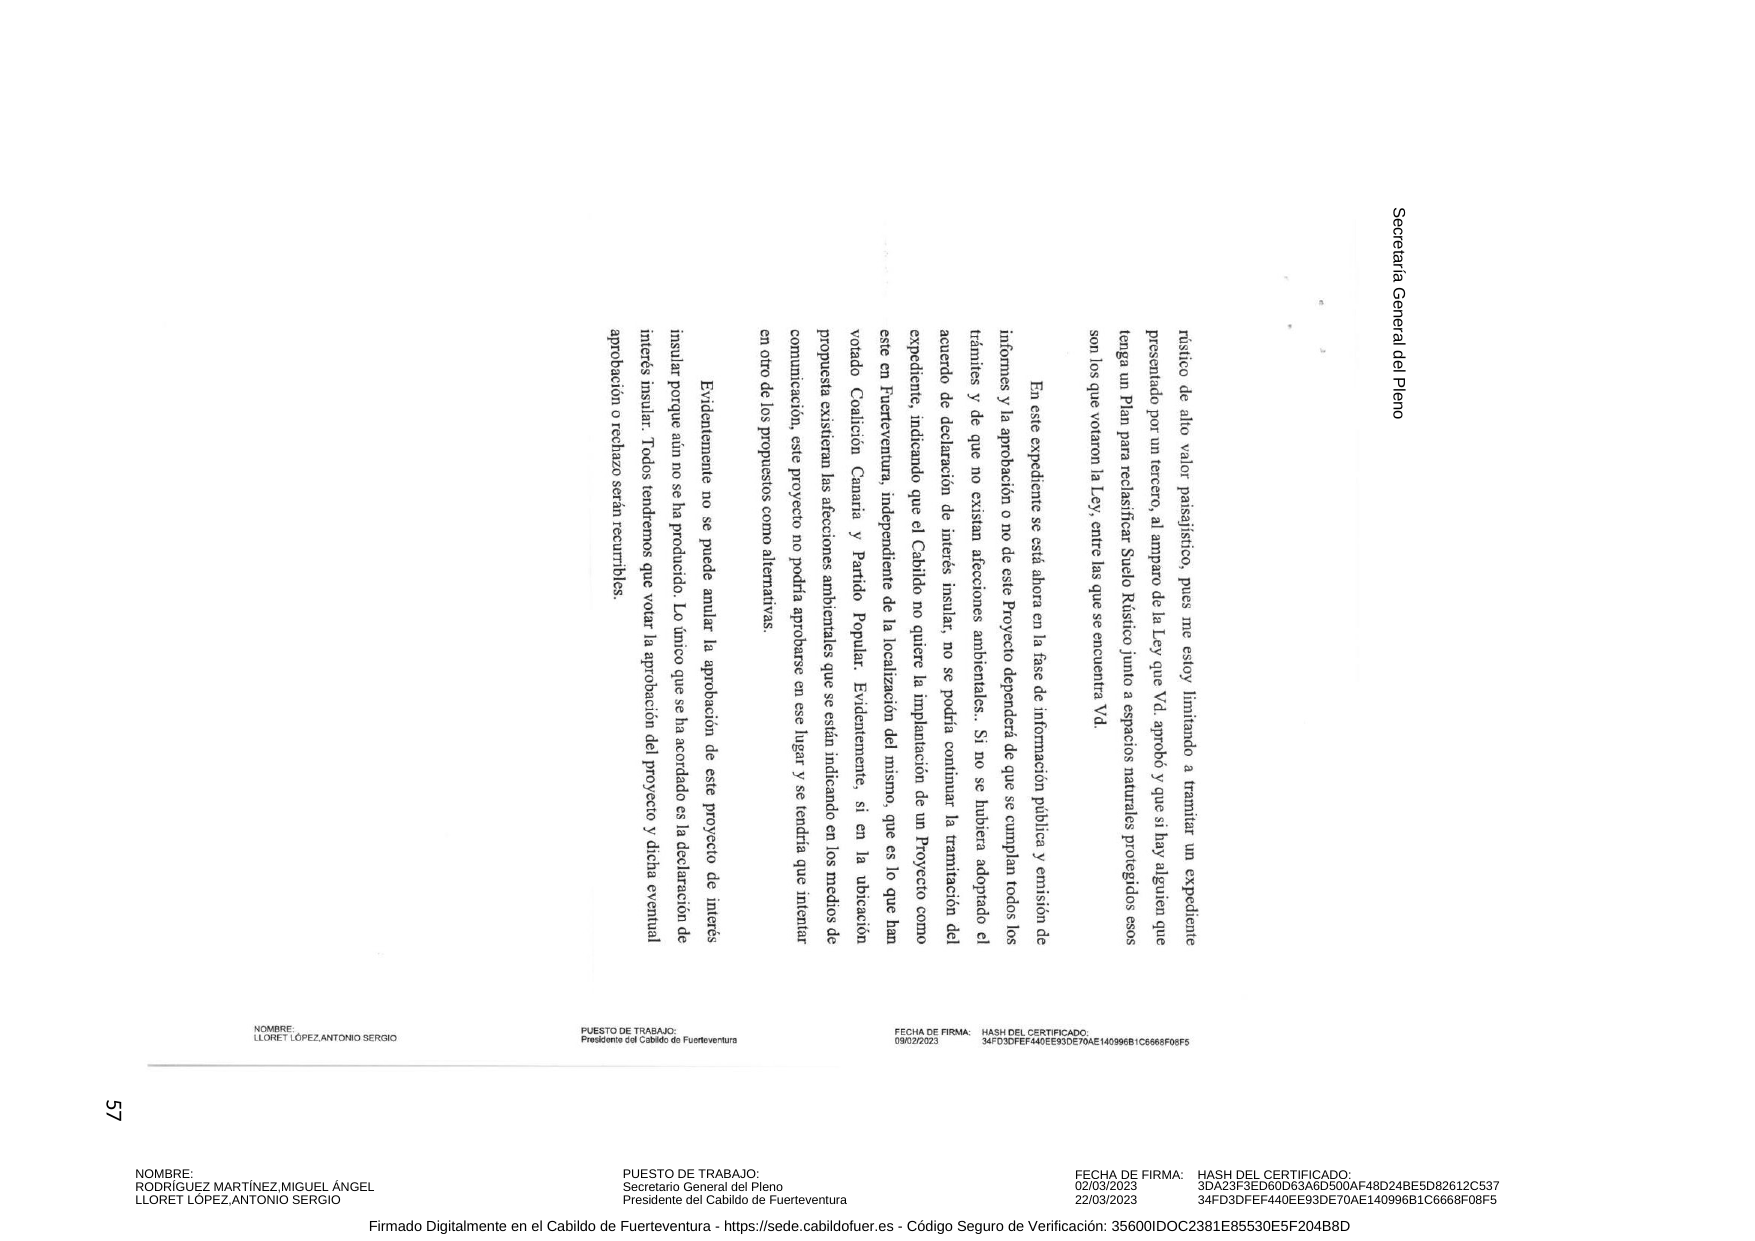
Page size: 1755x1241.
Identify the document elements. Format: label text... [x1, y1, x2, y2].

text Secretaría General del Pleno [1390, 207, 1409, 424]
text 57 [102, 1099, 127, 1124]
